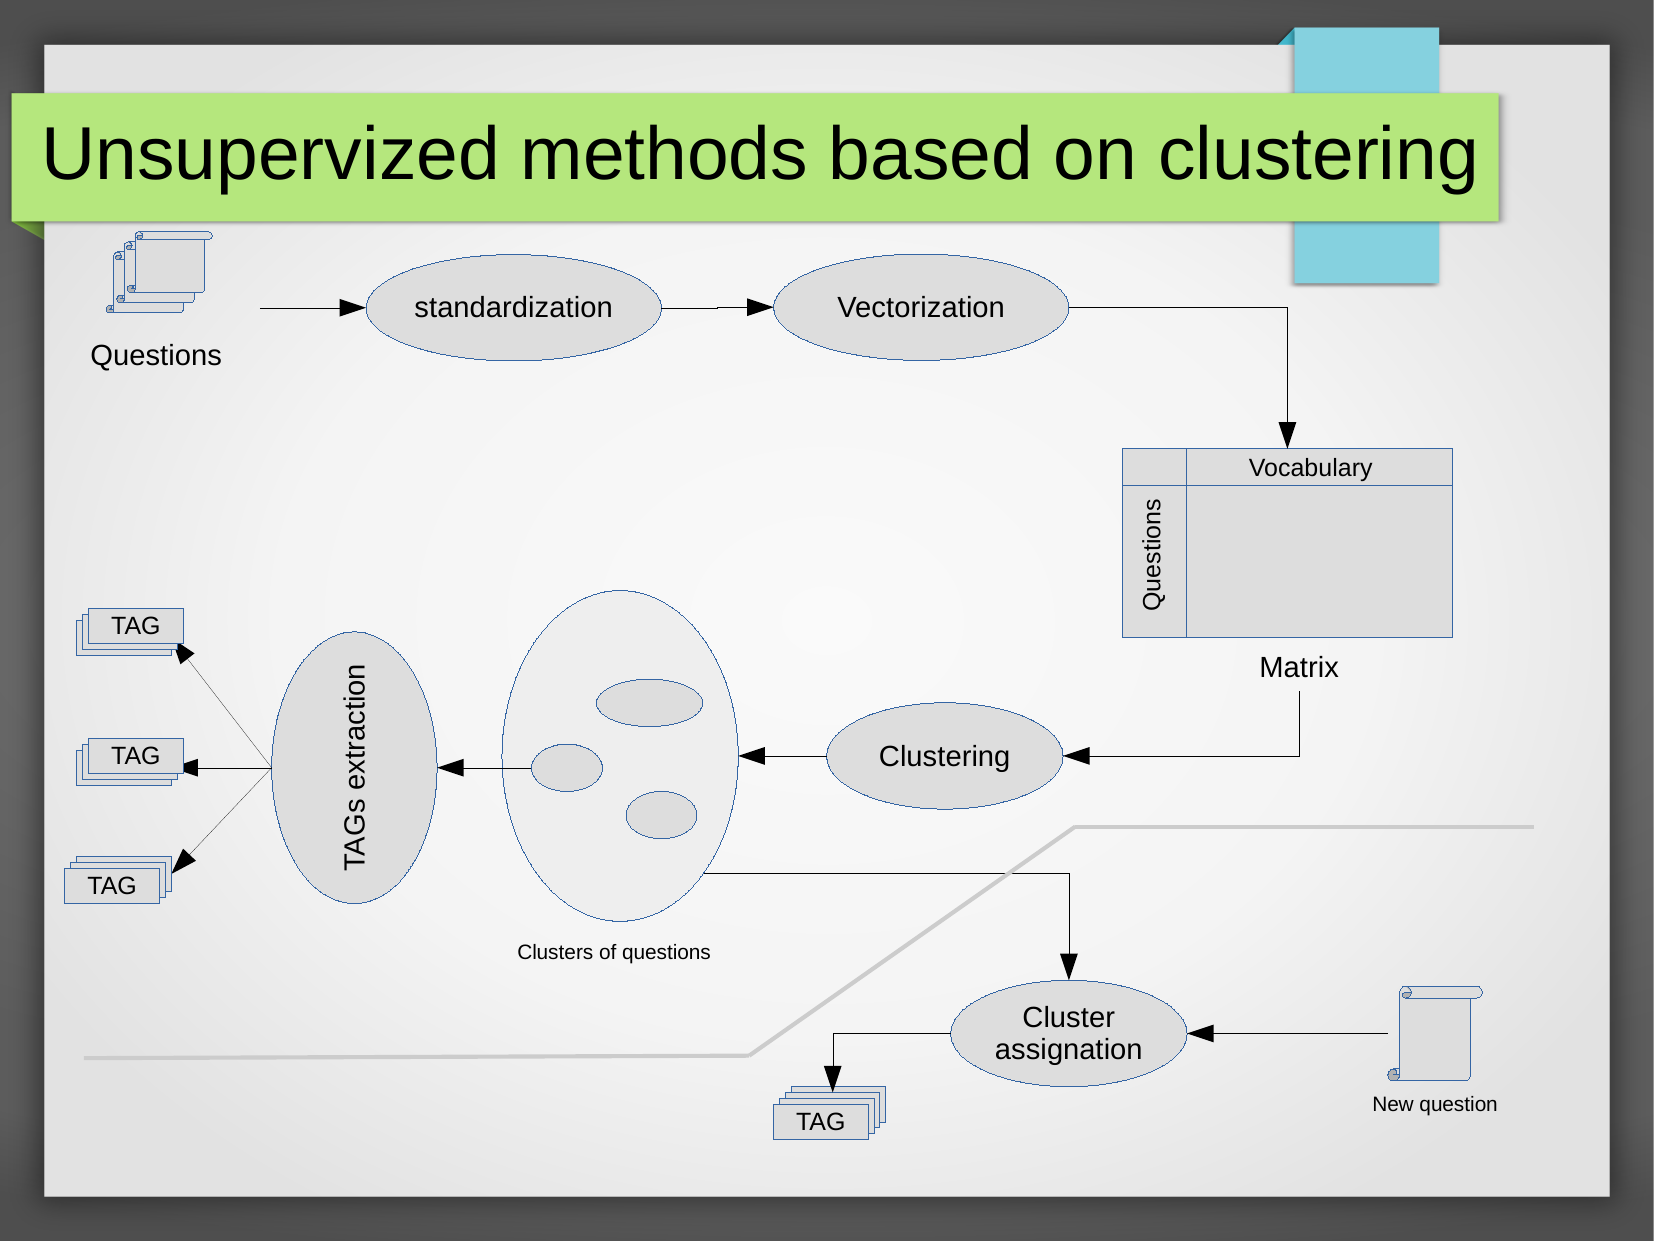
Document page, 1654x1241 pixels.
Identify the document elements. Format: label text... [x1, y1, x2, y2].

text_box Questions [1130, 442, 1173, 668]
text_box TAG [82, 744, 178, 780]
text_box Questions [53, 327, 260, 384]
text_box TAG [779, 1098, 875, 1134]
text_box Cluster assignation [950, 980, 1188, 1087]
text_box TAG [82, 614, 178, 650]
text_box Clustering [826, 702, 1063, 810]
text_box [1122, 449, 1130, 638]
text_box Matrix [1157, 643, 1441, 692]
picture [0, 0, 1654, 1241]
text_box TAGs extraction [271, 631, 438, 904]
title Unsupervized methods based on clustering [41, 69, 1483, 238]
text_box [501, 590, 739, 921]
text_box TAG [76, 620, 172, 656]
text_box standardization [366, 254, 662, 361]
text_box New question [1340, 1085, 1530, 1124]
text_box [1387, 986, 1483, 1081]
text_box TAG [70, 862, 166, 898]
text_box TAG [76, 750, 172, 786]
text_box TAG [773, 1104, 869, 1140]
text_box TAG [88, 608, 184, 644]
text_box [106, 231, 213, 313]
text_box Vocabulary [1157, 439, 1465, 497]
text_box TAG [64, 868, 160, 904]
text_box [1173, 497, 1453, 638]
text_box TAG [791, 1086, 832, 1092]
text_box Vectorization [773, 254, 1069, 361]
text_box TAG [785, 1092, 880, 1128]
text_box TAG [834, 1086, 886, 1123]
text_box TAG [88, 738, 184, 774]
text_box TAG [76, 856, 172, 892]
text_box Clusters of questions [496, 921, 733, 983]
